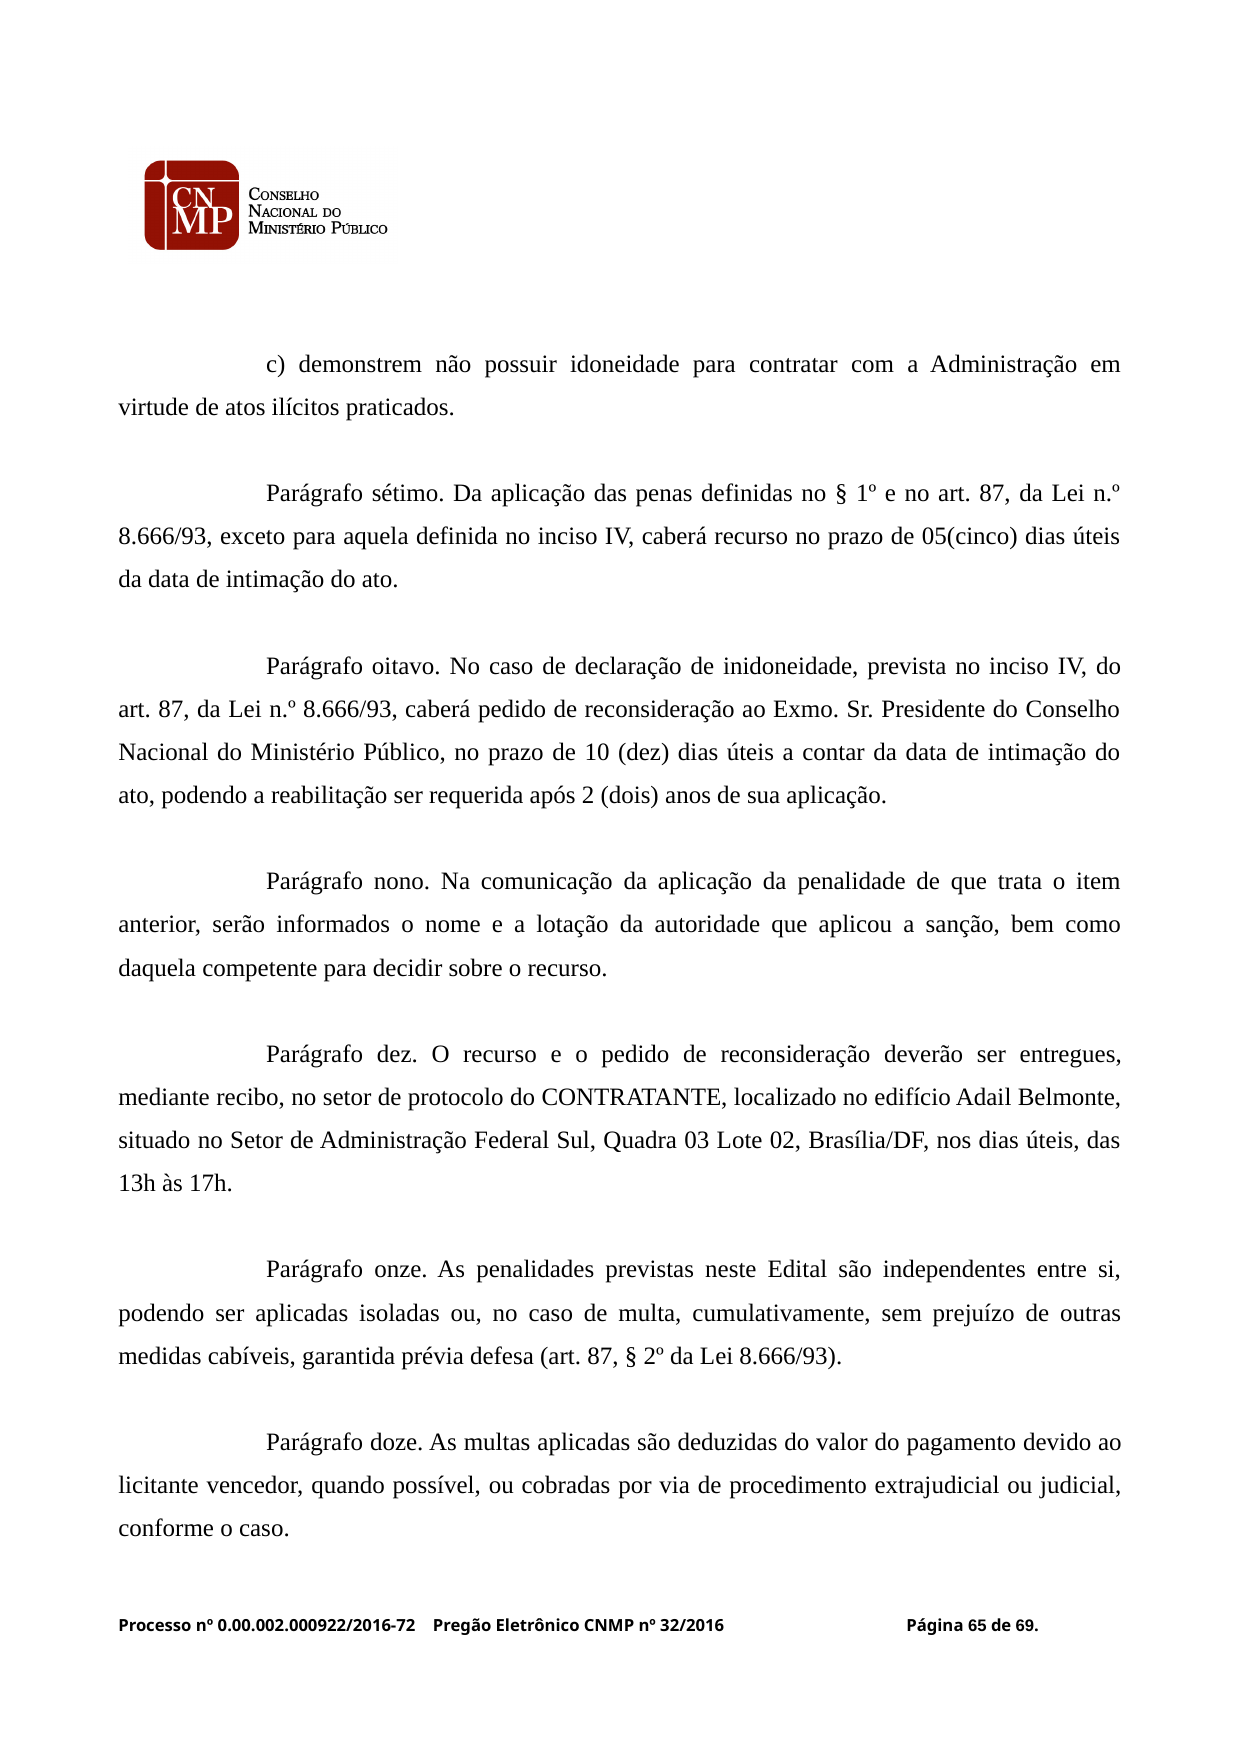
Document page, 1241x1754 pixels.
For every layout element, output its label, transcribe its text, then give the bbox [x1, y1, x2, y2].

text Parágrafo onze. As penalidades previstas neste Edital são independentes entre si, podendo ser aplicadas isoladas ou, no caso de multa, cumulativamente, sem prejuízo de outras medidas cabíveis, garantida prévia defesa (art. 87, § 2º da Lei 8.666/93). [118, 1254, 1122, 1369]
picture [128, 146, 398, 264]
text Parágrafo doze. As multas aplicadas são deduzidas do valor do pagamento devido ao licitante vencedor, quando possível, ou cobradas por via de procedimento extrajudicial ou judicial, conforme o caso. [118, 1427, 1122, 1542]
text Parágrafo dez. O recurso e o pedido de reconsideração deverão ser entregues, mediante recibo, no setor de protocolo do CONTRATANTE, localizado no edifício Adail Belmonte, situado no Setor de Administração Federal Sul, Quadra 03 Lote 02, Brasília/DF, nos dias úteis, das 13h às 17h. [118, 1039, 1122, 1197]
text Parágrafo sétimo. Da aplicação das penas definidas no § 1º e no art. 87, da Lei n.º 8.666/93, exceto para aquela definida no inciso IV, caberá recurso no prazo de 05(cinco) dias úteis da data de intimação do ato. [118, 478, 1122, 593]
text Parágrafo nono. Na comunicação da aplicação da penalidade de que trata o item anterior, serão informados o nome e a lotação da autoridade que aplicou a sanção, bem como daquela competente para decidir sobre o recurso. [118, 866, 1122, 981]
text Parágrafo oitavo. No caso de declaração de inidoneidade, prevista no inciso IV, do art. 87, da Lei n.º 8.666/93, caberá pedido de reconsideração ao Exmo. Sr. Presidente do Conselho Nacional do Ministério Público, no prazo de 10 (dez) dias úteis a contar da data de intimação do ato, podendo a reabilitação ser requerida após 2 (dois) anos de sua aplicação. [118, 651, 1122, 809]
text c) demonstrem não possuir idoneidade para contratar com a Administração em virtude de atos ilícitos praticados. [118, 349, 1122, 421]
